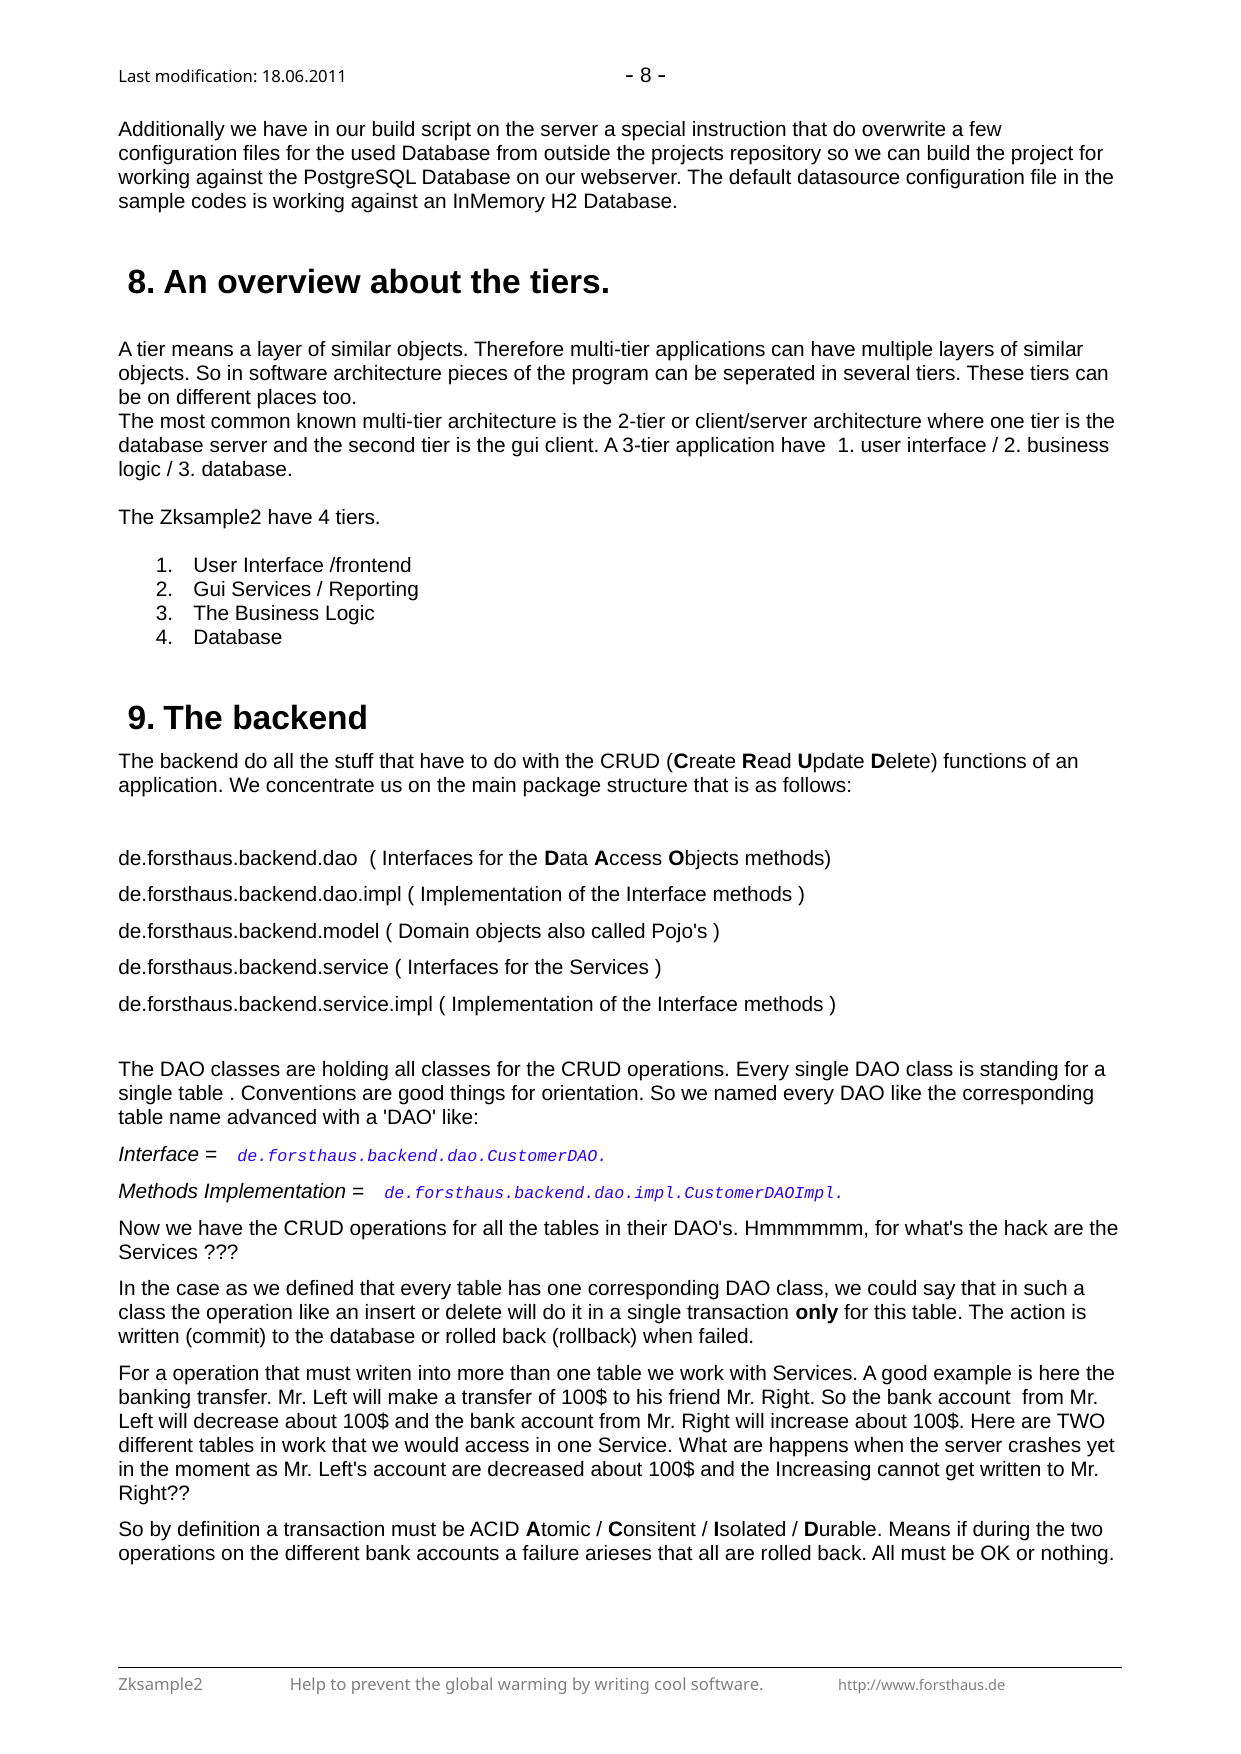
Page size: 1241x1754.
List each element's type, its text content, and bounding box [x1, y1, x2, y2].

subtitle The backend [118, 698, 1122, 736]
text Now we have the CRUD operations for all the tables in their DAO's. Hmmmmmm, for what's the hack are the Services ??? [118, 1216, 1122, 1264]
text Interface = de.forsthaus.backend.dao.CustomerDAO. [118, 1142, 1122, 1166]
text de.forsthaus.backend.service ( Interfaces for the Services ) [118, 955, 1122, 979]
text de.forsthaus.backend.dao ( Interfaces for the Data Access Objects methods) [118, 846, 1122, 869]
text So by definition a transaction must be ACID Atomic / Consitent / Isolated / Durable. Means if during the two operations on the different bank accounts a failure arieses that all are rolled back. All must be OK or nothing. [118, 1517, 1122, 1565]
list The Business Logic [156, 601, 1122, 625]
text Additionally we have in our build script on the server a special instruction that do overwrite a few configuration files for the used Database from outside the projects repository so we can build the project for working against the PostgreSQL Database on our webserver. The default datasource configuration file in the sample codes is working against an InMemory H2 Database. [118, 117, 1122, 213]
text In the case as we defined that every table has one corresponding DAO class, we could say that in such a class the operation like an insert or delete will do it in a single transaction only for this table. The action is written (commit) to the database or rolled back (rollback) when failed. [118, 1276, 1122, 1348]
text A tier means a layer of similar objects. Therefore multi-tier applications can have multiple layers of similar objects. So in software architecture pieces of the program can be seperated in several tiers. These tiers can be on different places too. [118, 337, 1122, 409]
text de.forsthaus.backend.model ( Domain objects also called Pojo's ) [118, 918, 1122, 942]
list User Interface /frontend [156, 553, 1122, 577]
text Methods Implementation = de.forsthaus.backend.dao.impl.CustomerDAOImpl. [118, 1179, 1122, 1203]
text For a operation that must writen into more than one table we work with Services. A good example is here the banking transfer. Mr. Left will make a transfer of 100$ to his friend Mr. Right. So the bank account from Mr. Left will decrease about 100$ and the bank account from Mr. Right will increase about 100$. Here are TWO different tables in work that we would access in one Service. What are happens when the server crashes yet in the moment as Mr. Left's account are decreased about 100$ and the Increasing cannot get written to Mr. Right?? [118, 1361, 1122, 1504]
text The Zksample2 have 4 tiers. [118, 505, 1122, 529]
text de.forsthaus.backend.service.impl ( Implementation of the Interface methods ) [118, 991, 1122, 1015]
subtitle An overview about the tiers. [118, 262, 1122, 301]
list Gui Services / Reporting [156, 577, 1122, 601]
text de.forsthaus.backend.dao.impl ( Implementation of the Interface methods ) [118, 882, 1122, 906]
list Database [156, 625, 1122, 649]
text The DAO classes are holding all classes for the CRUD operations. Every single DAO class is standing for a single table . Conventions are good things for orientation. So we named every DAO like the corresponding table name advanced with a 'DAO' like: [118, 1057, 1122, 1129]
text The backend do all the stuff that have to do with the CRUD (Create Read Update Delete) functions of an application. We concentrate us on the main package structure that is as follows: [118, 749, 1122, 797]
text The most common known multi-tier architecture is the 2-tier or client/server architecture where one tier is the database server and the second tier is the gui client. A 3-tier application have 1. user interface / 2. business logic / 3. database. [118, 409, 1122, 481]
